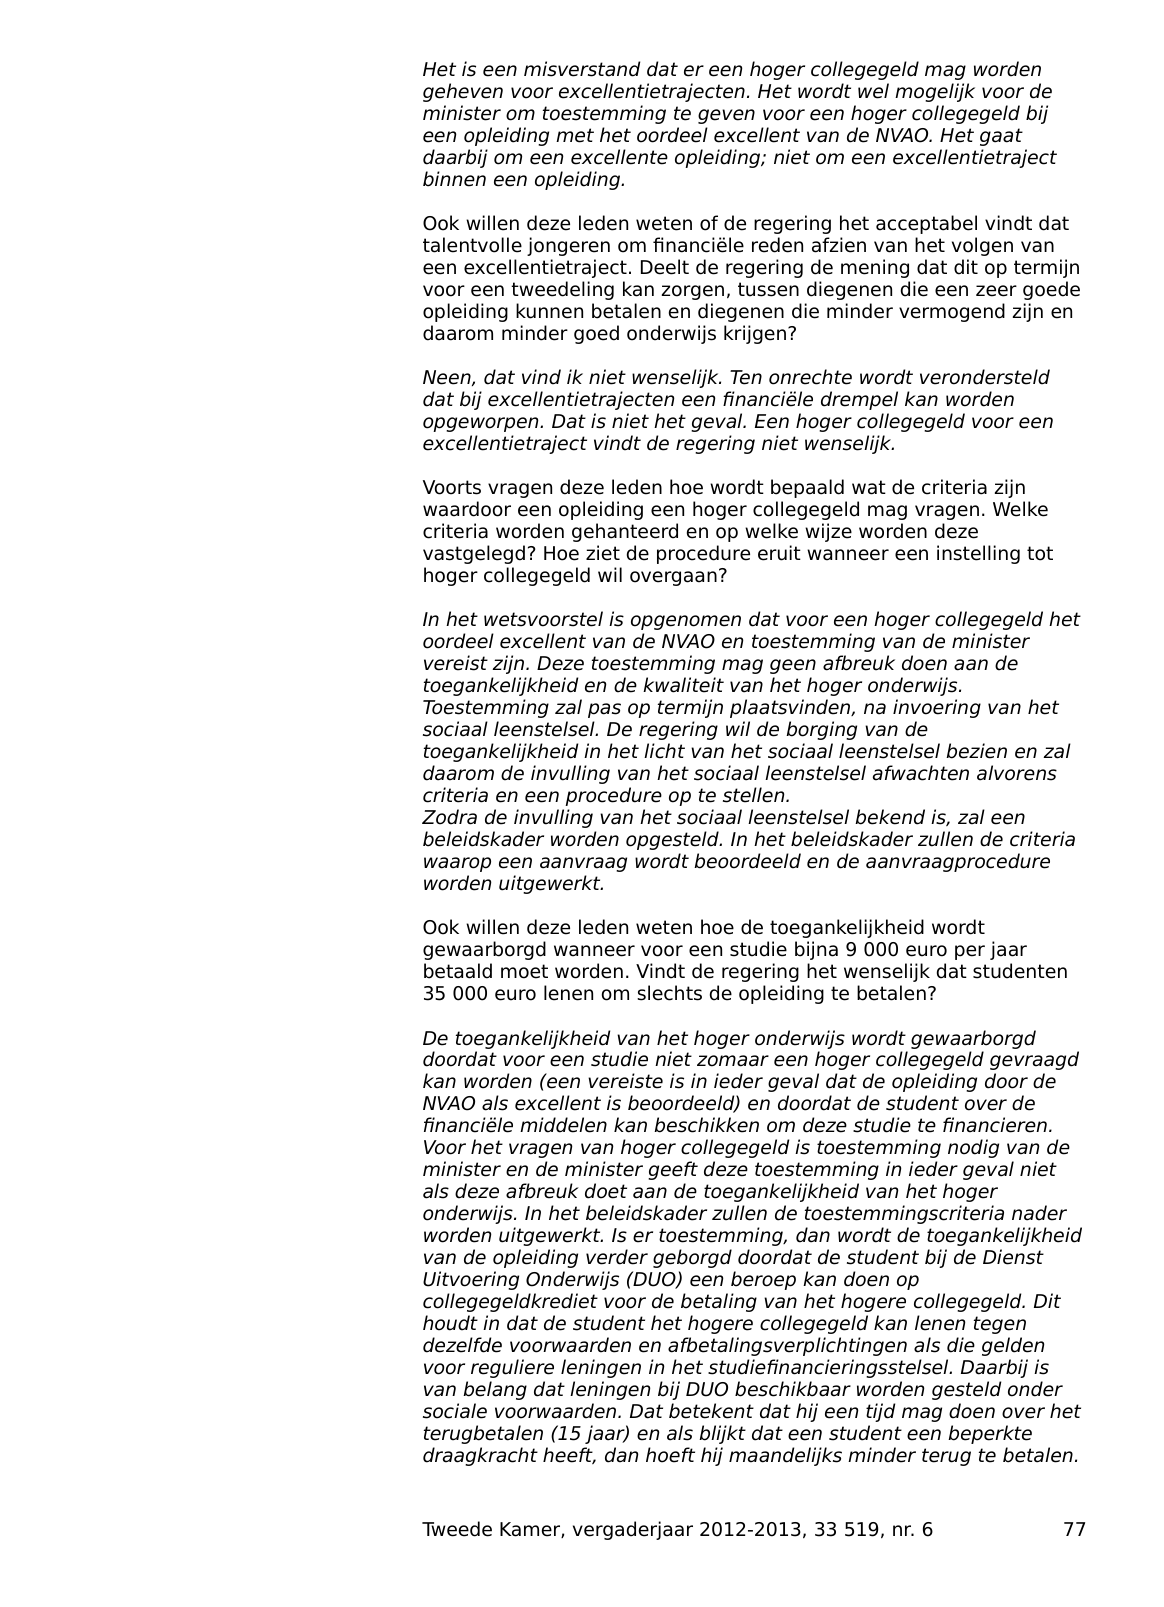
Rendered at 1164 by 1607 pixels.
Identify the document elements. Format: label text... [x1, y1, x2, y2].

text Toestemming zal pas op termijn plaatsvinden, na invoering van het sociaal leenstelsel. De regering wil de borging van de toegankelijkheid in het licht van het sociaal leenstelsel bezien en zal daarom de invulling van het sociaal leenstelsel afwachten alvorens criteria en een procedure op te stellen. [422, 697, 1087, 807]
text Voorts vragen deze leden hoe wordt bepaald wat de criteria zijn waardoor een opleiding een hoger collegegeld mag vragen. Welke criteria worden gehanteerd en op welke wijze worden deze vastgelegd? Hoe ziet de procedure eruit wanneer een instelling tot hoger collegegeld wil overgaan? [422, 477, 1087, 587]
text De toegankelijkheid van het hoger onderwijs wordt gewaarborgd doordat voor een studie niet zomaar een hoger collegegeld gevraagd kan worden (een vereiste is in ieder geval dat de opleiding door de NVAO als excellent is beoordeeld) en doordat de student over de financiële middelen kan beschikken om deze studie te financieren. Voor het vragen van hoger collegegeld is toestemming nodig van de minister en de minister geeft deze toestemming in ieder geval niet als deze afbreuk doet aan de toegankelijkheid van het hoger onderwijs. In het beleidskader zullen de toestemmingscriteria nader worden uitgewerkt. Is er toestemming, dan wordt de toegankelijkheid van de opleiding verder geborgd doordat de student bij de Dienst Uitvoering Onderwijs (DUO) een beroep kan doen op collegegeldkrediet voor de betaling van het hogere collegegeld. Dit houdt in dat de student het hogere collegegeld kan lenen tegen dezelfde voorwaarden en afbetalingsverplichtingen als die gelden voor reguliere leningen in het studiefinancieringsstelsel. Daarbij is van belang dat leningen bij DUO beschikbaar worden gesteld onder sociale voorwaarden. Dat betekent dat hij een tijd mag doen over het terugbetalen (15 jaar) en als blijkt dat een student een beperkte draagkracht heeft, dan hoeft hij maandelijks minder terug te betalen. [422, 1027, 1087, 1467]
text Ook willen deze leden weten of de regering het acceptabel vindt dat talentvolle jongeren om financiële reden afzien van het volgen van een excellentietraject. Deelt de regering de mening dat dit op termijn voor een tweedeling kan zorgen, tussen diegenen die een zeer goede opleiding kunnen betalen en diegenen die minder vermogend zijn en daarom minder goed onderwijs krijgen? [422, 213, 1087, 345]
text In het wetsvoorstel is opgenomen dat voor een hoger collegegeld het oordeel excellent van de NVAO en toestemming van de minister vereist zijn. Deze toestemming mag geen afbreuk doen aan de toegankelijkheid en de kwaliteit van het hoger onderwijs. [422, 609, 1087, 697]
text Zodra de invulling van het sociaal leenstelsel bekend is, zal een beleidskader worden opgesteld. In het beleidskader zullen de criteria waarop een aanvraag wordt beoordeeld en de aanvraagprocedure worden uitgewerkt. [422, 807, 1087, 895]
text Neen, dat vind ik niet wenselijk. Ten onrechte wordt verondersteld dat bij excellentietrajecten een financiële drempel kan worden opgeworpen. Dat is niet het geval. Een hoger collegegeld voor een excellentietraject vindt de regering niet wenselijk. [422, 367, 1087, 455]
text Ook willen deze leden weten hoe de toegankelijkheid wordt gewaarborgd wanneer voor een studie bijna 9 000 euro per jaar betaald moet worden. Vindt de regering het wenselijk dat studenten 35 000 euro lenen om slechts de opleiding te betalen? [422, 917, 1087, 1005]
text Het is een misverstand dat er een hoger collegegeld mag worden geheven voor excellentietrajecten. Het wordt wel mogelijk voor de minister om toestemming te geven voor een hoger collegegeld bij een opleiding met het oordeel excellent van de NVAO. Het gaat daarbij om een excellente opleiding; niet om een excellentietraject binnen een opleiding. [422, 59, 1087, 191]
